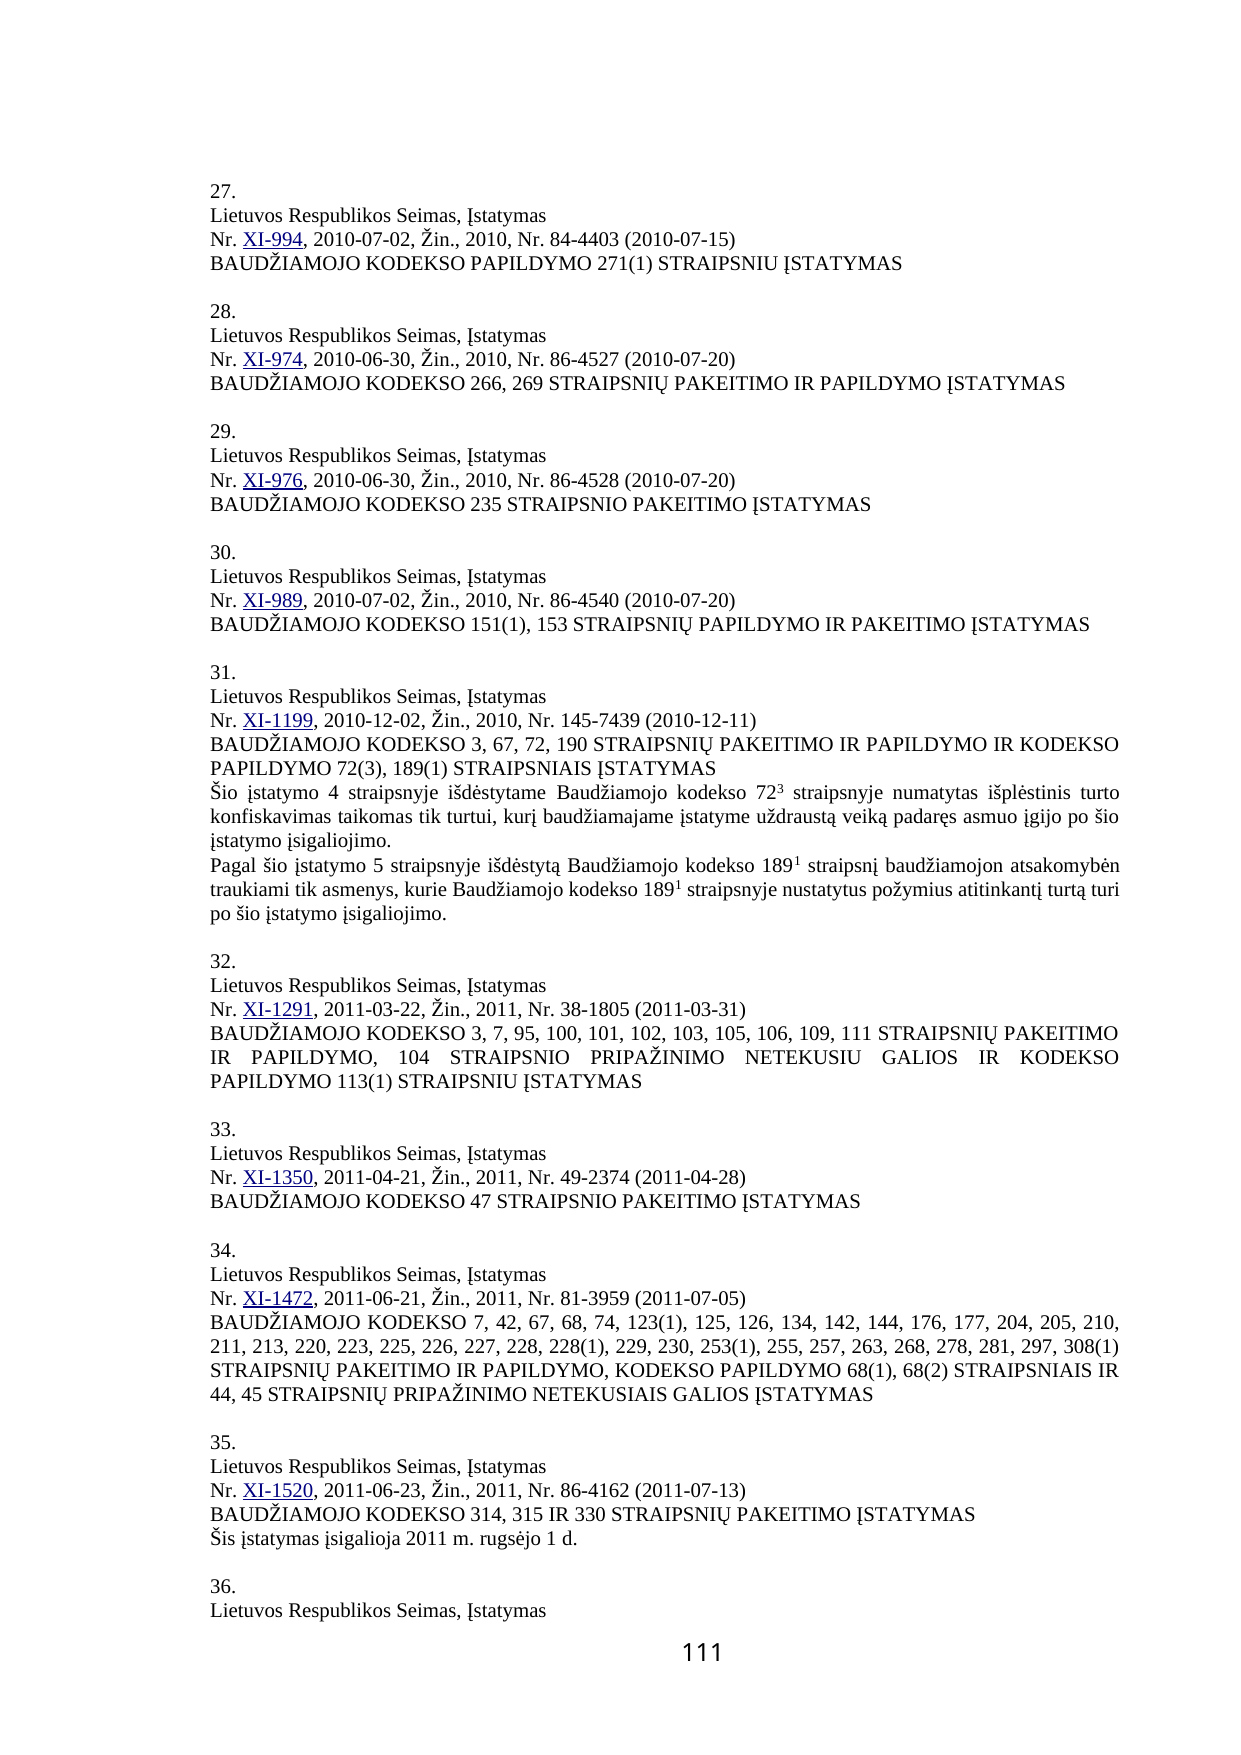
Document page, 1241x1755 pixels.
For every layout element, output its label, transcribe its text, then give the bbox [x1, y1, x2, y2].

text Lietuvos Respublikos Seimas, Įstatymas [210, 1262, 1120, 1286]
text Pagal šio įstatymo 5 straipsnyje išdėstytą Baudžiamojo kodekso 1891 straipsnį baudžiamojon atsakomybėn traukiami tik asmenys, kurie Baudžiamojo kodekso 1891 straipsnyje nustatytus požymius atitinkantį turtą turi po šio įstatymo įsigaliojimo. [210, 852, 1120, 925]
text 30. [210, 540, 1120, 564]
text Nr. XI-976, 2010-06-30, Žin., 2010, Nr. 86-4528 (2010-07-20) [210, 467, 1120, 492]
text 32. [210, 949, 1120, 973]
text Lietuvos Respublikos Seimas, Įstatymas [210, 323, 1120, 347]
text Nr. XI-989, 2010-07-02, Žin., 2010, Nr. 86-4540 (2010-07-20) [210, 588, 1120, 612]
text 29. [210, 419, 1120, 443]
text Lietuvos Respublikos Seimas, Įstatymas [210, 203, 1120, 227]
text BAUDŽIAMOJO KODEKSO 47 STRAIPSNIO PAKEITIMO ĮSTATYMAS [210, 1189, 1120, 1213]
text Lietuvos Respublikos Seimas, Įstatymas [210, 684, 1120, 708]
text Nr. XI-1291, 2011-03-22, Žin., 2011, Nr. 38-1805 (2011-03-31) [210, 997, 1120, 1021]
text 28. [210, 299, 1120, 323]
text Šis įstatymas įsigalioja 2011 m. rugsėjo 1 d. [210, 1526, 1120, 1550]
text 36. [210, 1574, 1120, 1598]
text BAUDŽIAMOJO KODEKSO 3, 7, 95, 100, 101, 102, 103, 105, 106, 109, 111 STRAIPSNIŲ PAKEITIMO IR PAPILDYMO, 104 STRAIPSNIO PRIPAŽINIMO NETEKUSIU GALIOS IR KODEKSO PAPILDYMO 113(1) STRAIPSNIU ĮSTATYMAS [210, 1021, 1120, 1093]
text Nr. XI-1520, 2011-06-23, Žin., 2011, Nr. 86-4162 (2011-07-13) [210, 1478, 1120, 1502]
text Lietuvos Respublikos Seimas, Įstatymas [210, 443, 1120, 467]
text 35. [210, 1430, 1120, 1454]
text Lietuvos Respublikos Seimas, Įstatymas [210, 1598, 1120, 1622]
text Nr. XI-1199, 2010-12-02, Žin., 2010, Nr. 145-7439 (2010-12-11) [210, 708, 1120, 732]
text BAUDŽIAMOJO KODEKSO PAPILDYMO 271(1) STRAIPSNIU ĮSTATYMAS [210, 251, 1120, 275]
text Nr. XI-1472, 2011-06-21, Žin., 2011, Nr. 81-3959 (2011-07-05) [210, 1286, 1120, 1310]
text 33. [210, 1117, 1120, 1141]
text BAUDŽIAMOJO KODEKSO 266, 269 STRAIPSNIŲ PAKEITIMO IR PAPILDYMO ĮSTATYMAS [210, 371, 1120, 395]
text BAUDŽIAMOJO KODEKSO 314, 315 IR 330 STRAIPSNIŲ PAKEITIMO ĮSTATYMAS [210, 1502, 1120, 1526]
text BAUDŽIAMOJO KODEKSO 151(1), 153 STRAIPSNIŲ PAPILDYMO IR PAKEITIMO ĮSTATYMAS [210, 612, 1120, 636]
text Lietuvos Respublikos Seimas, Įstatymas [210, 973, 1120, 997]
text Nr. XI-974, 2010-06-30, Žin., 2010, Nr. 86-4527 (2010-07-20) [210, 347, 1120, 371]
text 31. [210, 660, 1120, 684]
text Šio įstatymo 4 straipsnyje išdėstytame Baudžiamojo kodekso 723 straipsnyje numatytas išplėstinis turto konfiskavimas taikomas tik turtui, kurį baudžiamajame įstatyme uždraustą veiką padaręs asmuo įgijo po šio įstatymo įsigaliojimo. [210, 780, 1120, 852]
text Nr. XI-994, 2010-07-02, Žin., 2010, Nr. 84-4403 (2010-07-15) [210, 227, 1120, 251]
text 27. [210, 179, 1120, 203]
text BAUDŽIAMOJO KODEKSO 7, 42, 67, 68, 74, 123(1), 125, 126, 134, 142, 144, 176, 177, 204, 205, 210, 211, 213, 220, 223, 225, 226, 227, 228, 228(1), 229, 230, 253(1), 255, 257, 263, 268, 278, 281, 297, 308(1) STRAIPSNIŲ PAKEITIMO IR PAPILDYMO, KODEKSO PAPILDYMO 68(1), 68(2) STRAIPSNIAIS IR 44, 45 STRAIPSNIŲ PRIPAŽINIMO NETEKUSIAIS GALIOS ĮSTATYMAS [210, 1310, 1120, 1406]
text BAUDŽIAMOJO KODEKSO 3, 67, 72, 190 STRAIPSNIŲ PAKEITIMO IR PAPILDYMO IR KODEKSO PAPILDYMO 72(3), 189(1) STRAIPSNIAIS ĮSTATYMAS [210, 732, 1120, 780]
text Lietuvos Respublikos Seimas, Įstatymas [210, 564, 1120, 588]
text 34. [210, 1237, 1120, 1262]
text Lietuvos Respublikos Seimas, Įstatymas [210, 1141, 1120, 1165]
text BAUDŽIAMOJO KODEKSO 235 STRAIPSNIO PAKEITIMO ĮSTATYMAS [210, 492, 1120, 516]
text Nr. XI-1350, 2011-04-21, Žin., 2011, Nr. 49-2374 (2011-04-28) [210, 1165, 1120, 1189]
text Lietuvos Respublikos Seimas, Įstatymas [210, 1454, 1120, 1478]
